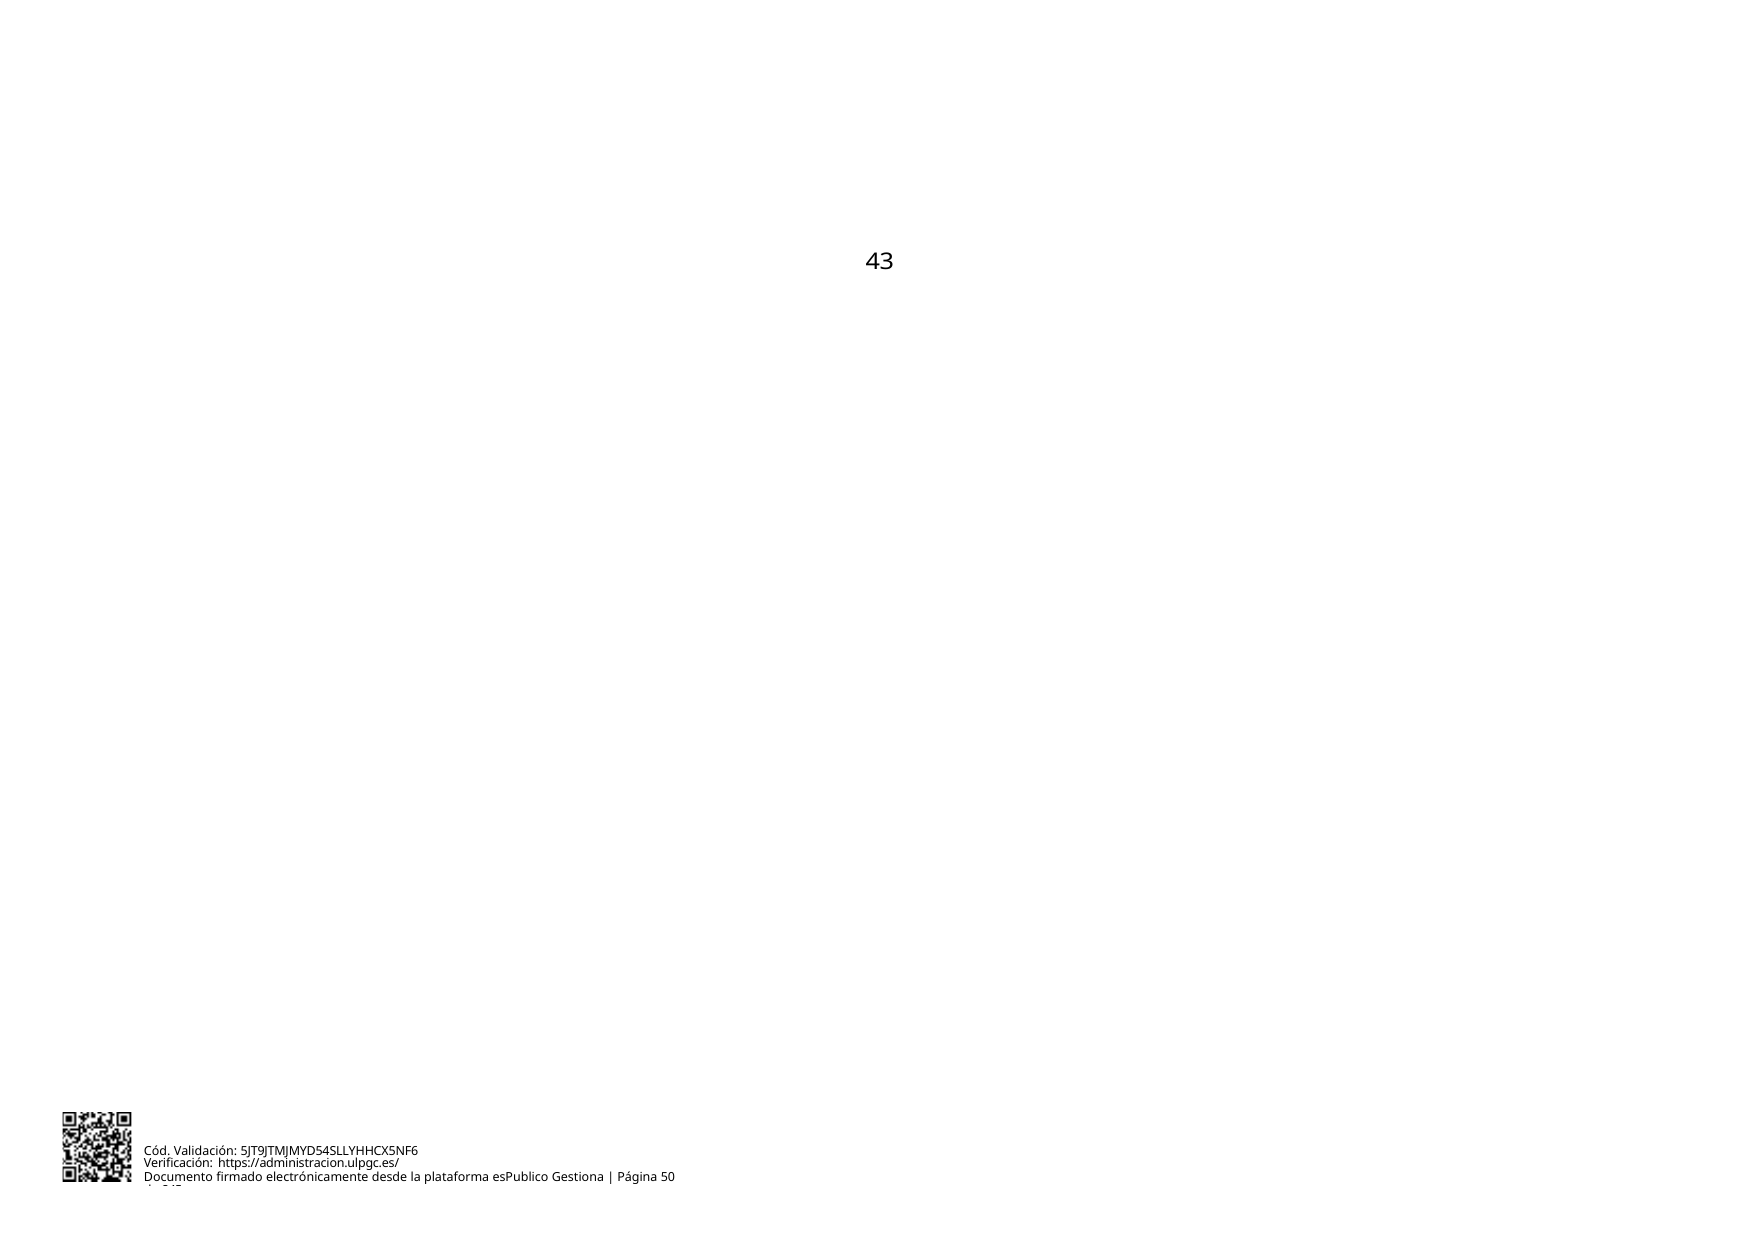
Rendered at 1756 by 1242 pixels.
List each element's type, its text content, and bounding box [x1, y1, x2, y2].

text 43 [93, 245, 1667, 276]
